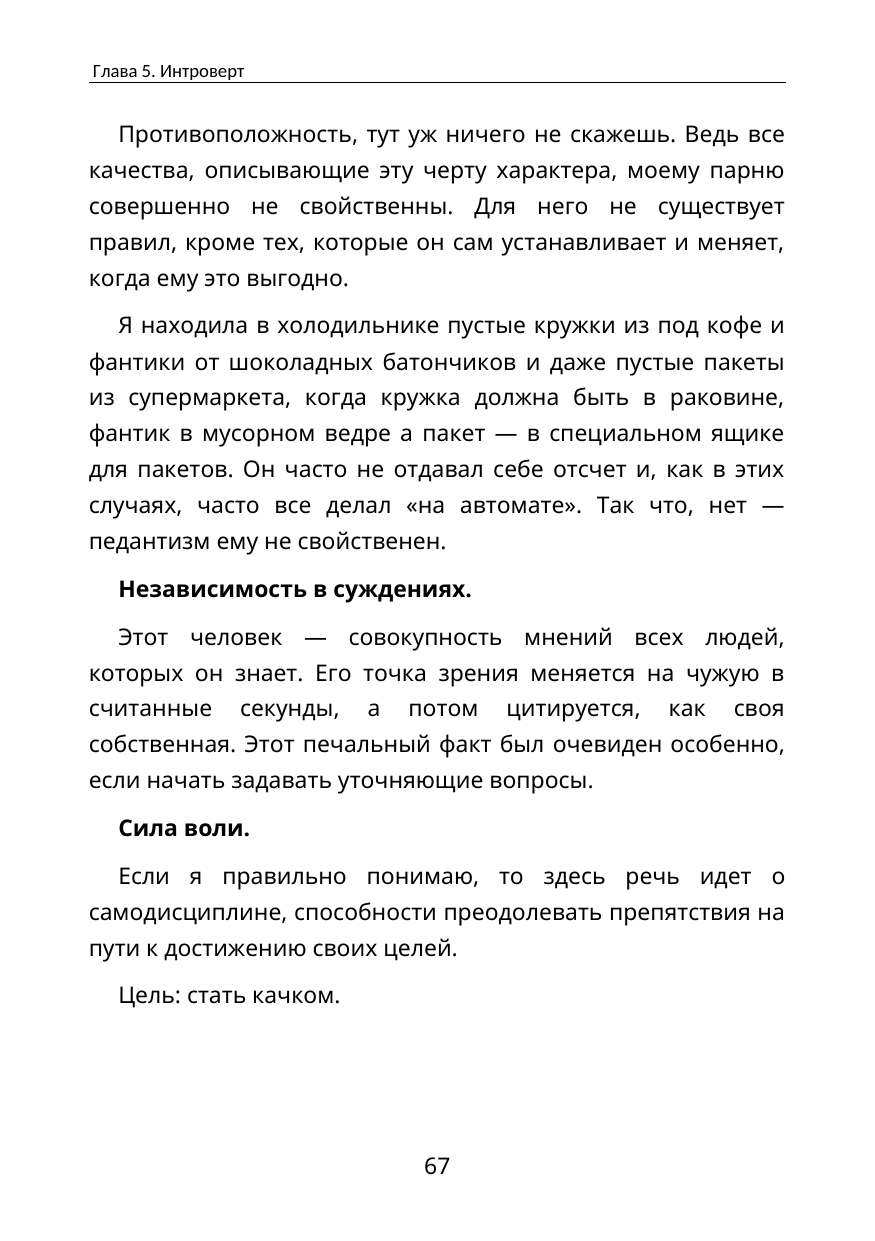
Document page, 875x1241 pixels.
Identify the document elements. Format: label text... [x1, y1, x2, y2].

text Этот человек — совокупность мнений всех людей, которых он знает. Его точка зрения меняется на чужую в считанные секунды, а потом цитируется, как своя собственная. Этот печальный факт был очевиден особенно, если начать задавать уточняющие вопросы. [88, 621, 786, 796]
text Сила воли. [88, 812, 786, 843]
text Независимость в суждениях. [88, 573, 786, 604]
text Я находила в холодильнике пустые кружки из под кофе и фантики от шоколадных батончиков и даже пустые пакеты из супермаркета, когда кружка должна быть в раковине, фантик в мусорном ведре а пакет — в специальном ящике для пакетов. Он часто не отдавал себе отсчет и, как в этих случаях, часто все делал «на автомате». Так что, нет — педантизм ему не свойственен. [88, 309, 786, 556]
text Если я правильно понимаю, то здесь речь идет о самодисциплине, способности преодолевать препятствия на пути к достижению своих целей. [88, 860, 786, 963]
text Противоположность, тут уж ничего не скажешь. Ведь все качества, описывающие эту черту характера, моему парню совершенно не свойственны. Для него не существует правил, кроме тех, которые он сам устанавливает и меняет, когда ему это выгодно. [88, 118, 786, 293]
text Цель: стать качком. [88, 979, 786, 1011]
